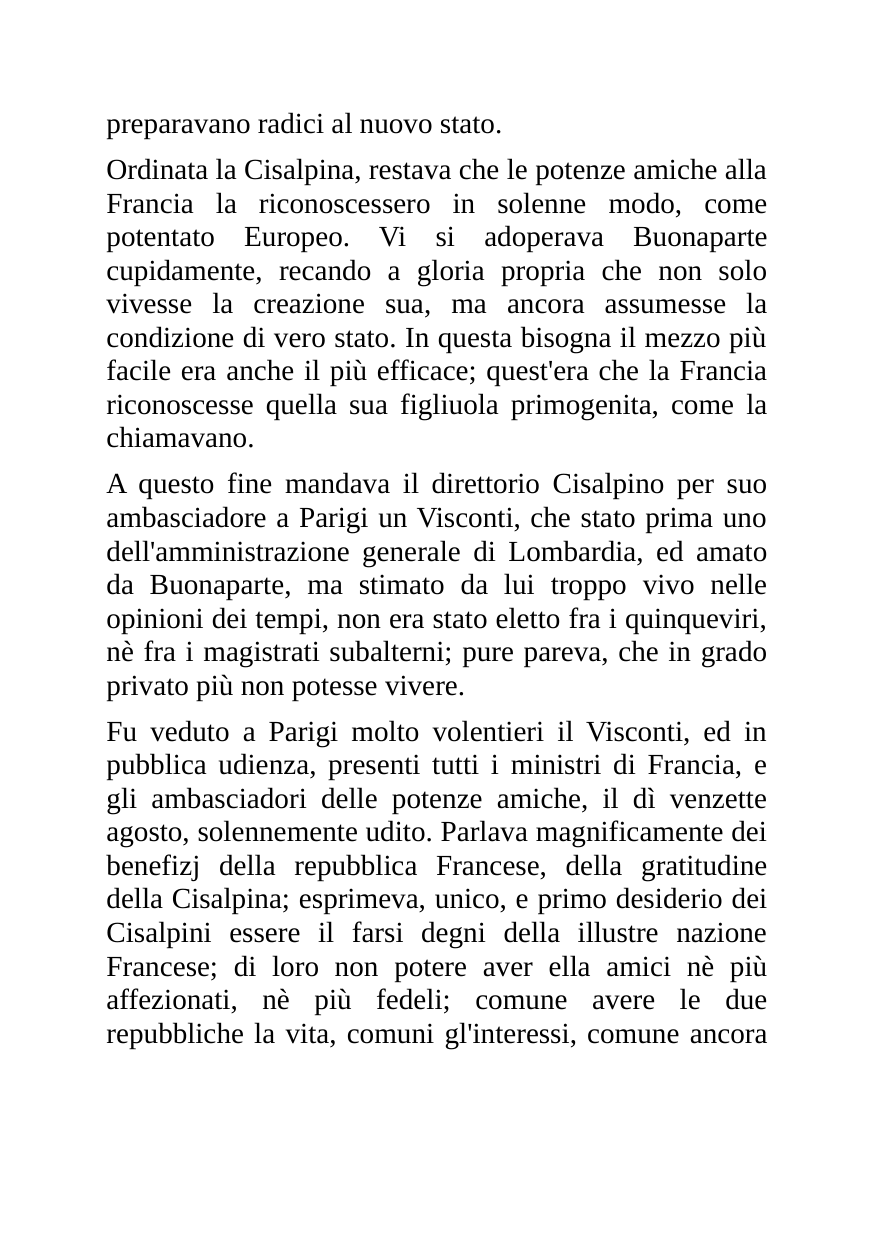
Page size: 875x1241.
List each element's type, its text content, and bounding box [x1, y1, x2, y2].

text Ordinata la Cisalpina, restava che le potenze amiche alla Francia la riconoscessero in solenne modo, come potentato Europeo. Vi si adoperava Buonaparte cupidamente, recando a gloria propria che non solo vivesse la creazione sua, ma ancora assumesse la condizione di vero stato. In questa bisogna il mezzo più facile era anche il più efficace; quest'era che la Francia riconoscesse quella sua figliuola primogenita, come la chiamavano. [106, 152, 768, 454]
text preparavano radici al nuovo stato. [106, 106, 768, 140]
text A questo fine mandava il direttorio Cisalpino per suo ambasciadore a Parigi un Visconti, che stato prima uno dell'amministrazione generale di Lombardia, ed amato da Buonaparte, ma stimato da lui troppo vivo nelle opinioni dei tempi, non era stato eletto fra i quinqueviri, nè fra i magistrati subalterni; pure pareva, che in grado privato più non potesse vivere. [106, 467, 768, 701]
text Fu veduto a Parigi molto volentieri il Visconti, ed in pubblica udienza, presenti tutti i ministri di Francia, e gli ambasciadori delle potenze amiche, il dì venzette agosto, solennemente udito. Parlava magnificamente dei benefizj della repubblica Francese, della gratitudine della Cisalpina; esprimeva, unico, e primo desiderio dei Cisalpini essere il farsi degni della illustre nazione Francese; di loro non potere aver ella amici nè più affezionati, nè più fedeli; comune avere le due repubbliche la vita, comuni gl'interessi, comune ancora [106, 714, 768, 1049]
